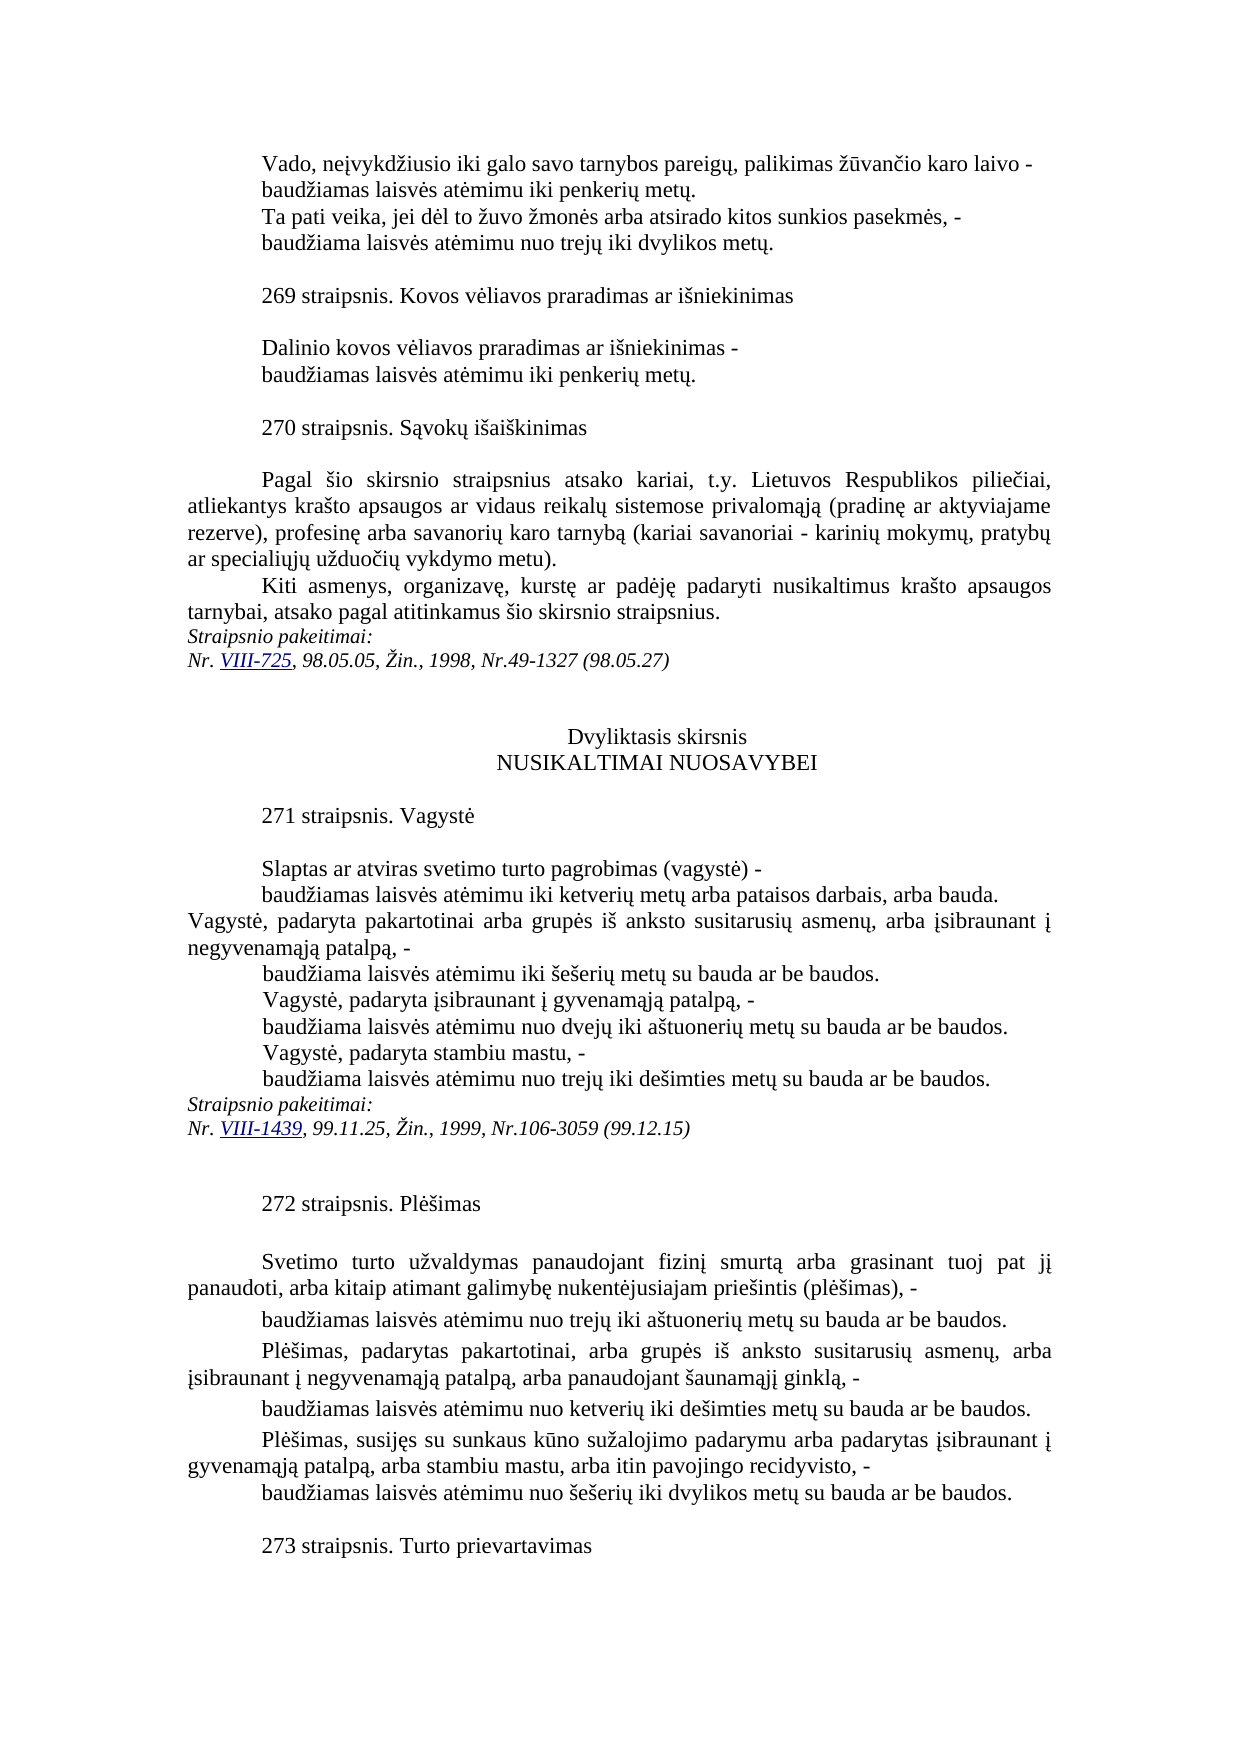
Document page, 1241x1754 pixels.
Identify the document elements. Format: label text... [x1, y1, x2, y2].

text 269 straipsnis. Kovos vėliavos praradimas ar išniekinimas [261, 282, 1053, 308]
text Nr. VIII-1439, 99.11.25, Žin., 1999, Nr.106-3059 (99.12.15) [187, 1116, 1053, 1140]
text baudžiamas laisvės atėmimu iki ketverių metų arba pataisos darbais, arba bauda. [187, 881, 1053, 907]
text baudžiama laisvės atėmimu nuo trejų iki dvylikos metų. [207, 229, 1053, 255]
text Vagystė, padaryta įsibraunant į gyvenamąją patalpą, - [187, 986, 1053, 1013]
text Nr. VIII-725, 98.05.05, Žin., 1998, Nr.49-1327 (98.05.27) [187, 648, 1053, 672]
text Kiti asmenys, organizavę, kurstę ar padėję padaryti nusikaltimus krašto apsaugos tarnybai, atsako pagal atitinkamus šio skirsnio straipsnius. [187, 572, 1053, 624]
text Slaptas ar atviras svetimo turto pagrobimas (vagystė) - [187, 855, 1053, 881]
text 273 straipsnis. Turto prievartavimas [206, 1532, 1053, 1558]
text Svetimo turto užvaldymas panaudojant fizinį smurtą arba grasinant tuoj pat jį panaudoti, arba kitaip atimant galimybę nukentėjusiajam priešintis (plėšimas), - [187, 1248, 1053, 1301]
text 270 straipsnis. Sąvokų išaiškinimas [205, 413, 1053, 440]
text Ta pati veika, jei dėl to žuvo žmonės arba atsirado kitos sunkios pasekmės, - [187, 203, 1053, 229]
text baudžiamas laisvės atėmimu iki penkerių metų. [187, 361, 1053, 387]
text Straipsnio pakeitimai: [187, 624, 1053, 648]
text Plėšimas, susijęs su sunkaus kūno sužalojimo padarymu arba padarytas įsibraunant į gyvenamąją patalpą, arba stambiu mastu, arba itin pavojingo recidyvisto, - [187, 1426, 1053, 1479]
text Dvyliktasis skirsnis [187, 723, 1053, 749]
text Dalinio kovos vėliavos praradimas ar išniekinimas - [187, 334, 1053, 361]
text baudžiama laisvės atėmimu nuo dvejų iki aštuonerių metų su bauda ar be baudos. [187, 1013, 1053, 1039]
text Plėšimas, padarytas pakartotinai, arba grupės iš anksto susitarusių asmenų, arba įsibraunant į negyvenamąją patalpą, arba panaudojant šaunamąjį ginklą, - [187, 1337, 1053, 1390]
text baudžiama laisvės atėmimu iki šešerių metų su bauda ar be baudos. [187, 960, 1053, 986]
text Straipsnio pakeitimai: [187, 1092, 1053, 1116]
text baudžiama laisvės atėmimu nuo trejų iki dešimties metų su bauda ar be baudos. [187, 1066, 1053, 1092]
text Vagystė, padaryta pakartotinai arba grupės iš anksto susitarusių asmenų, arba įsibraunant į negyvenamąją patalpą, - [187, 907, 1053, 960]
text baudžiamas laisvės atėmimu iki penkerių metų. [206, 176, 1053, 203]
text Vagystė, padaryta stambiu mastu, - [187, 1039, 1053, 1066]
text baudžiamas laisvės atėmimu nuo ketverių iki dešimties metų su bauda ar be baudos. [187, 1395, 1053, 1421]
text 272 straipsnis. Plėšimas [208, 1190, 1053, 1217]
text 271 straipsnis. Vagystė [206, 802, 1053, 828]
text baudžiamas laisvės atėmimu nuo trejų iki aštuonerių metų su bauda ar be baudos. [187, 1306, 1053, 1332]
text Pagal šio skirsnio straipsnius atsako kariai, t.y. Lietuvos Respublikos piliečiai, atliekantys krašto apsaugos ar vidaus reikalų sistemose privalomąją (pradinę ar aktyviajame rezerve), profesinę arba savanorių karo tarnybą (kariai savanoriai - karinių mokymų, pratybų ar specialiųjų užduočių vykdymo metu). [187, 466, 1053, 572]
text Vado, neįvykdžiusio iki galo savo tarnybos pareigų, palikimas žūvančio karo laivo - [187, 150, 1053, 176]
text baudžiamas laisvės atėmimu nuo šešerių iki dvylikos metų su bauda ar be baudos. [187, 1479, 1053, 1505]
text NUSIKALTIMAI NUOSAVYBEI [187, 749, 1053, 776]
